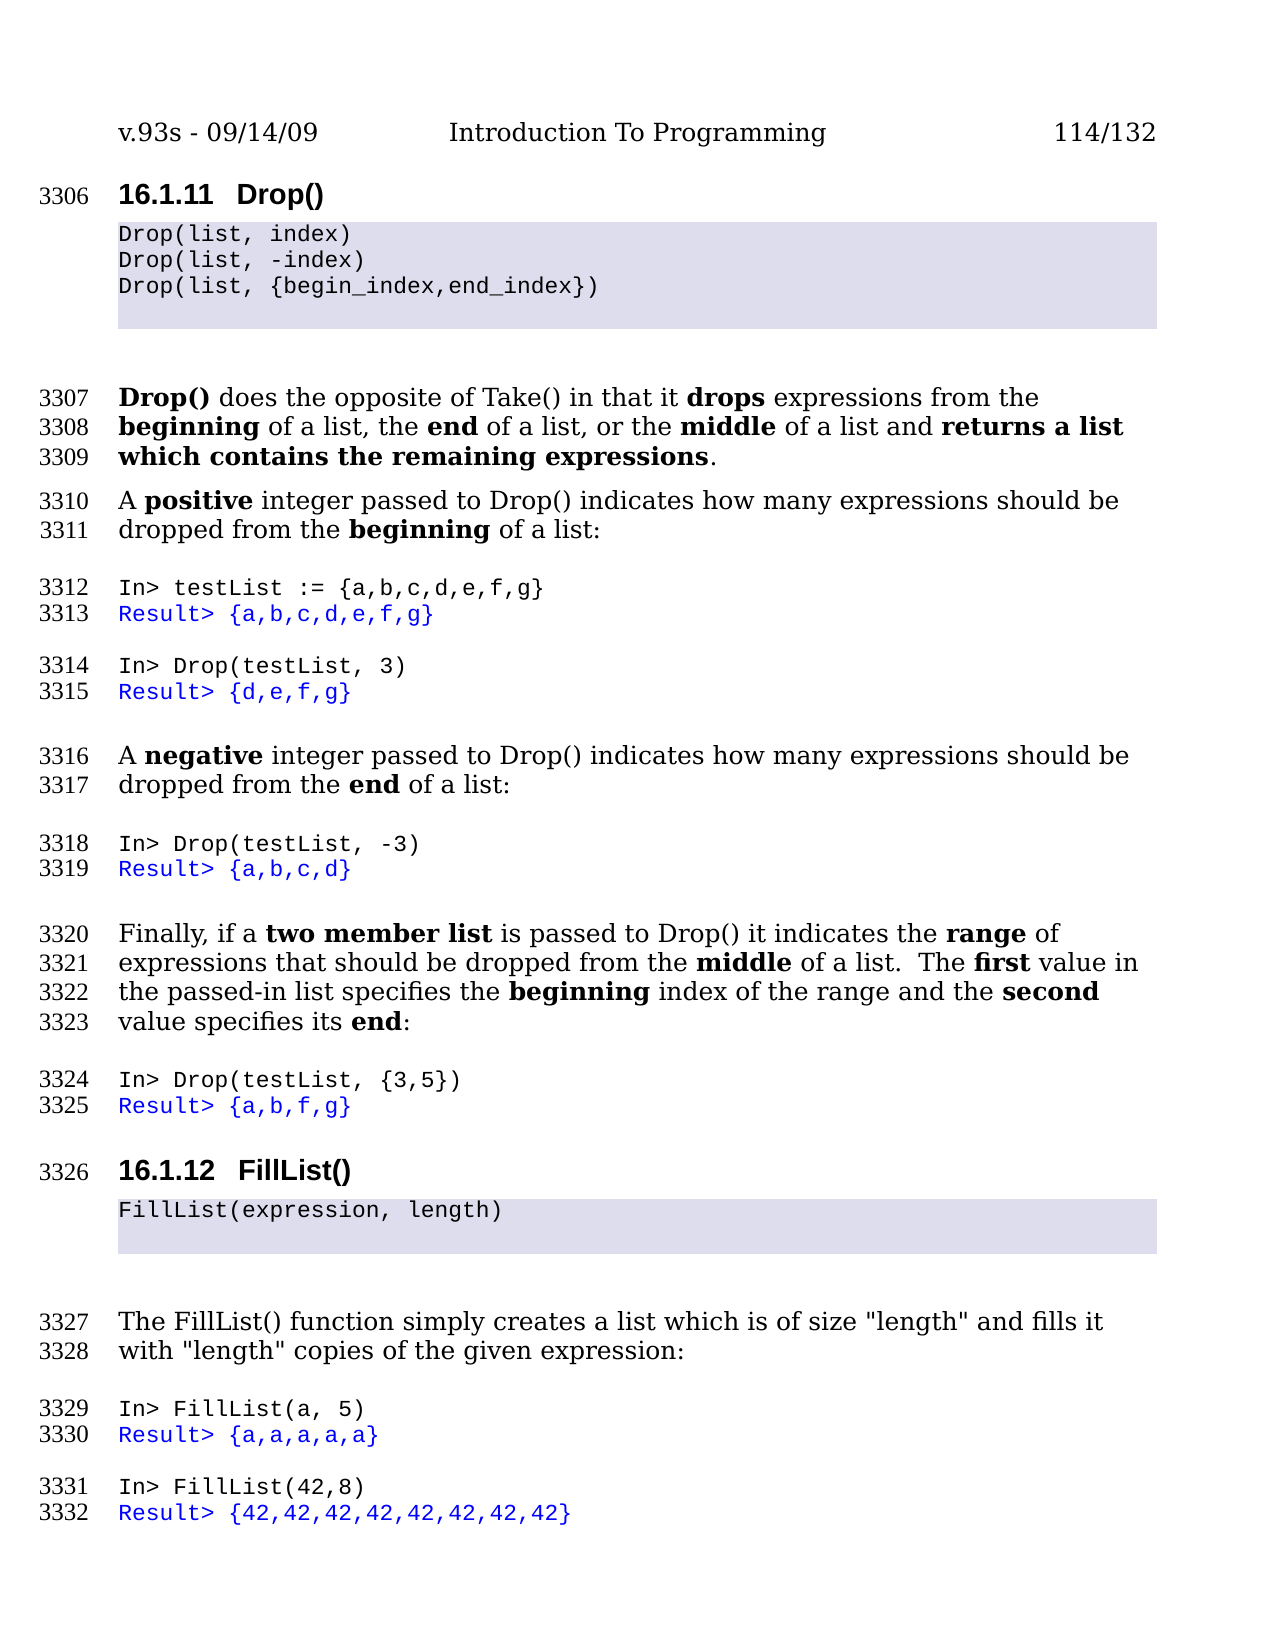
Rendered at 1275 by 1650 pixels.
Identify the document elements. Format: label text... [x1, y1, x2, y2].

text In> FillList(a, 5) [118, 1397, 1157, 1423]
text Result> {42,42,42,42,42,42,42,42} [118, 1501, 1157, 1527]
subtitle FillList() [118, 1153, 1157, 1187]
subtitle Drop() [118, 177, 1157, 210]
text In> Drop(testList, -3) [118, 832, 1157, 858]
text In> FillList(42,8) [118, 1475, 1157, 1501]
text Result> {d,e,f,g} [118, 680, 1157, 706]
text Result> {a,b,c,d,e,f,g} [118, 602, 1157, 628]
text Result> {a,b,f,g} [118, 1094, 1157, 1120]
text Drop() does the opposite of Take() in that it drops expressions from the beginning of a list, the end of a list, or the middle of a list and returns a list which contains the remaining expressions. [118, 383, 1157, 471]
table_header FillList(expression, length) [118, 1199, 1157, 1254]
text In> Drop(testList, 3) [118, 654, 1157, 680]
text Result> {a,a,a,a,a} [118, 1423, 1157, 1449]
table_header Drop(list, index) Drop(list, -index) Drop(list, {begin_index,end_index}) [118, 222, 1157, 329]
text In> Drop(testList, {3,5}) [118, 1068, 1157, 1094]
text In> testList := {a,b,c,d,e,f,g} [118, 577, 1157, 602]
text A positive integer passed to Drop() indicates how many expressions should be dropped from the beginning of a list: [118, 486, 1157, 544]
text Finally, if a two member list is passed to Drop() it indicates the range of expressions that should be dropped from the middle of a list. The first value in the passed-in list specifies the beginning index of the range and the second value specifies its end: [118, 919, 1157, 1036]
text Result> {a,b,c,d} [118, 858, 1157, 884]
text A negative integer passed to Drop() indicates how many expressions should be dropped from the end of a list: [118, 741, 1157, 800]
text The FillList() function simply creates a list which is of size "length" and fills it with "length" copies of the given expression: [118, 1307, 1157, 1365]
